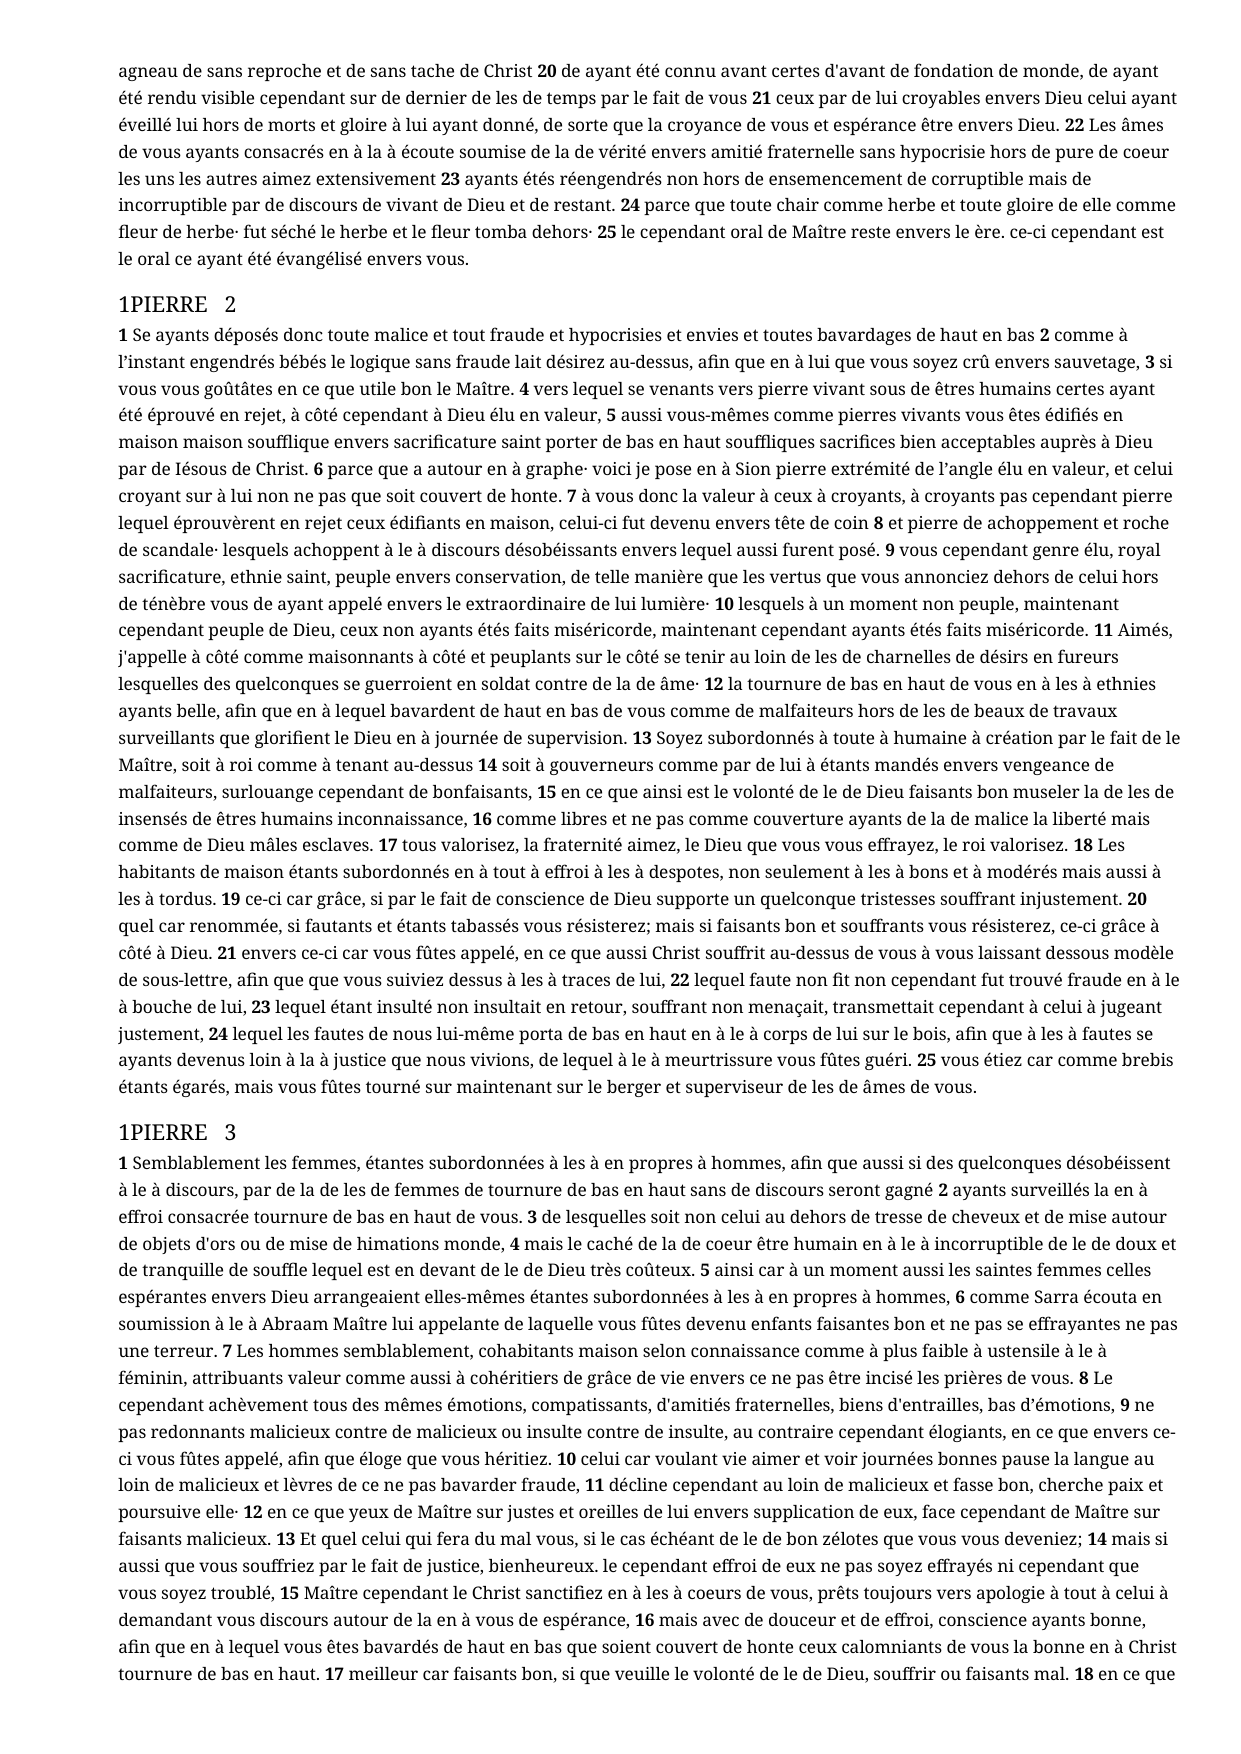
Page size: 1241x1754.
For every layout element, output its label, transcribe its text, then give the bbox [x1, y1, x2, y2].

text 1 Se ayants déposés donc toute malice et tout fraude et hypocrisies et envies et toutes bavardages de haut en bas 2 comme à l’instant engendrés bébés le logique sans fraude lait désirez au-dessus, afin que en à lui que vous soyez crû envers sauvetage, 3 si vous vous goûtâtes en ce que utile bon le Maître. 4 vers lequel se venants vers pierre vivant sous de êtres humains certes ayant été éprouvé en rejet, à côté cependant à Dieu élu en valeur, 5 aussi vous-mêmes comme pierres vivants vous êtes édifiés en maison maison soufflique envers sacrificature saint porter de bas en haut souffliques sacrifices bien acceptables auprès à Dieu par de Iésous de Christ. 6 parce que a autour en à graphe· voici je pose en à Sion pierre extrémité de l’angle élu en valeur, et celui croyant sur à lui non ne pas que soit couvert de honte. 7 à vous donc la valeur à ceux à croyants, à croyants pas cependant pierre lequel éprouvèrent en rejet ceux édifiants en maison, celui-ci fut devenu envers tête de coin 8 et pierre de achoppement et roche de scandale· lesquels achoppent à le à discours désobéissants envers lequel aussi furent posé. 9 vous cependant genre élu, royal sacrificature, ethnie saint, peuple envers conservation, de telle manière que les vertus que vous annonciez dehors de celui hors de ténèbre vous de ayant appelé envers le extraordinaire de lui lumière· 10 lesquels à un moment non peuple, maintenant cependant peuple de Dieu, ceux non ayants étés faits miséricorde, maintenant cependant ayants étés faits miséricorde. 11 Aimés, j'appelle à côté comme maisonnants à côté et peuplants sur le côté se tenir au loin de les de charnelles de désirs en fureurs lesquelles des quelconques se guerroient en soldat contre de la de âme· 12 la tournure de bas en haut de vous en à les à ethnies ayants belle, afin que en à lequel bavardent de haut en bas de vous comme de malfaiteurs hors de les de beaux de travaux surveillants que glorifient le Dieu en à journée de supervision. 13 Soyez subordonnés à toute à humaine à création par le fait de le Maître, soit à roi comme à tenant au-dessus 14 soit à gouverneurs comme par de lui à étants mandés envers vengeance de malfaiteurs, surlouange cependant de bonfaisants, 15 en ce que ainsi est le volonté de le de Dieu faisants bon museler la de les de insensés de êtres humains inconnaissance, 16 comme libres et ne pas comme couverture ayants de la de malice la liberté mais comme de Dieu mâles esclaves. 17 tous valorisez, la fraternité aimez, le Dieu que vous vous effrayez, le roi valorisez. 18 Les habitants de maison étants subordonnés en à tout à effroi à les à despotes, non seulement à les à bons et à modérés mais aussi à les à tordus. 19 ce-ci car grâce, si par le fait de conscience de Dieu supporte un quelconque tristesses souffrant injustement. 20 quel car renommée, si fautants et étants tabassés vous résisterez; mais si faisants bon et souffrants vous résisterez, ce-ci grâce à côté à Dieu. 21 envers ce-ci car vous fûtes appelé, en ce que aussi Christ souffrit au-dessus de vous à vous laissant dessous modèle de sous-lettre, afin que que vous suiviez dessus à les à traces de lui, 22 lequel faute non fit non cependant fut trouvé fraude en à le à bouche de lui, 23 lequel étant insulté non insultait en retour, souffrant non menaçait, transmettait cependant à celui à jugeant justement, 24 lequel les fautes de nous lui-même porta de bas en haut en à le à corps de lui sur le bois, afin que à les à fautes se ayants devenus loin à la à justice que nous vivions, de lequel à le à meurtrissure vous fûtes guéri. 25 vous étiez car comme brebis étants égarés, mais vous fûtes tourné sur maintenant sur le berger et superviseur de les de âmes de vous. [118, 323, 1181, 1099]
text agneau de sans reproche et de sans tache de Christ 20 de ayant été connu avant certes d'avant de fondation de monde, de ayant été rendu visible cependant sur de dernier de les de temps par le fait de vous 21 ceux par de lui croyables envers Dieu celui ayant éveillé lui hors de morts et gloire à lui ayant donné, de sorte que la croyance de vous et espérance être envers Dieu. 22 Les âmes de vous ayants consacrés en à la à écoute soumise de la de vérité envers amitié fraternelle sans hypocrisie hors de pure de coeur les uns les autres aimez extensivement 23 ayants étés réengendrés non hors de ensemencement de corruptible mais de incorruptible par de discours de vivant de Dieu et de restant. 24 parce que toute chair comme herbe et toute gloire de elle comme fleur de herbe· fut séché le herbe et le fleur tomba dehors· 25 le cependant oral de Maître reste envers le ère. ce-ci cependant est le oral ce ayant été évangélisé envers vous. [118, 59, 1181, 271]
text 1 Semblablement les femmes, étantes subordonnées à les à en propres à hommes, afin que aussi si des quelconques désobéissent à le à discours, par de la de les de femmes de tournure de bas en haut sans de discours seront gagné 2 ayants surveillés la en à effroi consacrée tournure de bas en haut de vous. 3 de lesquelles soit non celui au dehors de tresse de cheveux et de mise autour de objets d'ors ou de mise de himations monde, 4 mais le caché de la de coeur être humain en à le à incorruptible de le de doux et de tranquille de souffle lequel est en devant de le de Dieu très coûteux. 5 ainsi car à un moment aussi les saintes femmes celles espérantes envers Dieu arrangeaient elles-mêmes étantes subordonnées à les à en propres à hommes, 6 comme Sarra écouta en soumission à le à Abraam Maître lui appelante de laquelle vous fûtes devenu enfants faisantes bon et ne pas se effrayantes ne pas une terreur. 7 Les hommes semblablement, cohabitants maison selon connaissance comme à plus faible à ustensile à le à féminin, attribuants valeur comme aussi à cohéritiers de grâce de vie envers ce ne pas être incisé les prières de vous. 8 Le cependant achèvement tous des mêmes émotions, compatissants, d'amitiés fraternelles, biens d'entrailles, bas d’émotions, 9 ne pas redonnants malicieux contre de malicieux ou insulte contre de insulte, au contraire cependant élogiants, en ce que envers ce-ci vous fûtes appelé, afin que éloge que vous héritiez. 10 celui car voulant vie aimer et voir journées bonnes pause la langue au loin de malicieux et lèvres de ce ne pas bavarder fraude, 11 décline cependant au loin de malicieux et fasse bon, cherche paix et poursuive elle· 12 en ce que yeux de Maître sur justes et oreilles de lui envers supplication de eux, face cependant de Maître sur faisants malicieux. 13 Et quel celui qui fera du mal vous, si le cas échéant de le de bon zélotes que vous vous deveniez; 14 mais si aussi que vous souffriez par le fait de justice, bienheureux. le cependant effroi de eux ne pas soyez effrayés ni cependant que vous soyez troublé, 15 Maître cependant le Christ sanctifiez en à les à coeurs de vous, prêts toujours vers apologie à tout à celui à demandant vous discours autour de la en à vous de espérance, 16 mais avec de douceur et de effroi, conscience ayants bonne, afin que en à lequel vous êtes bavardés de haut en bas que soient couvert de honte ceux calomniants de vous la bonne en à Christ tournure de bas en haut. 17 meilleur car faisants bon, si que veuille le volonté de le de Dieu, souffrir ou faisants mal. 18 en ce que [118, 1151, 1181, 1685]
text 1PIERRE 3 [118, 1117, 1181, 1147]
text 1PIERRE 2 [118, 289, 1181, 318]
